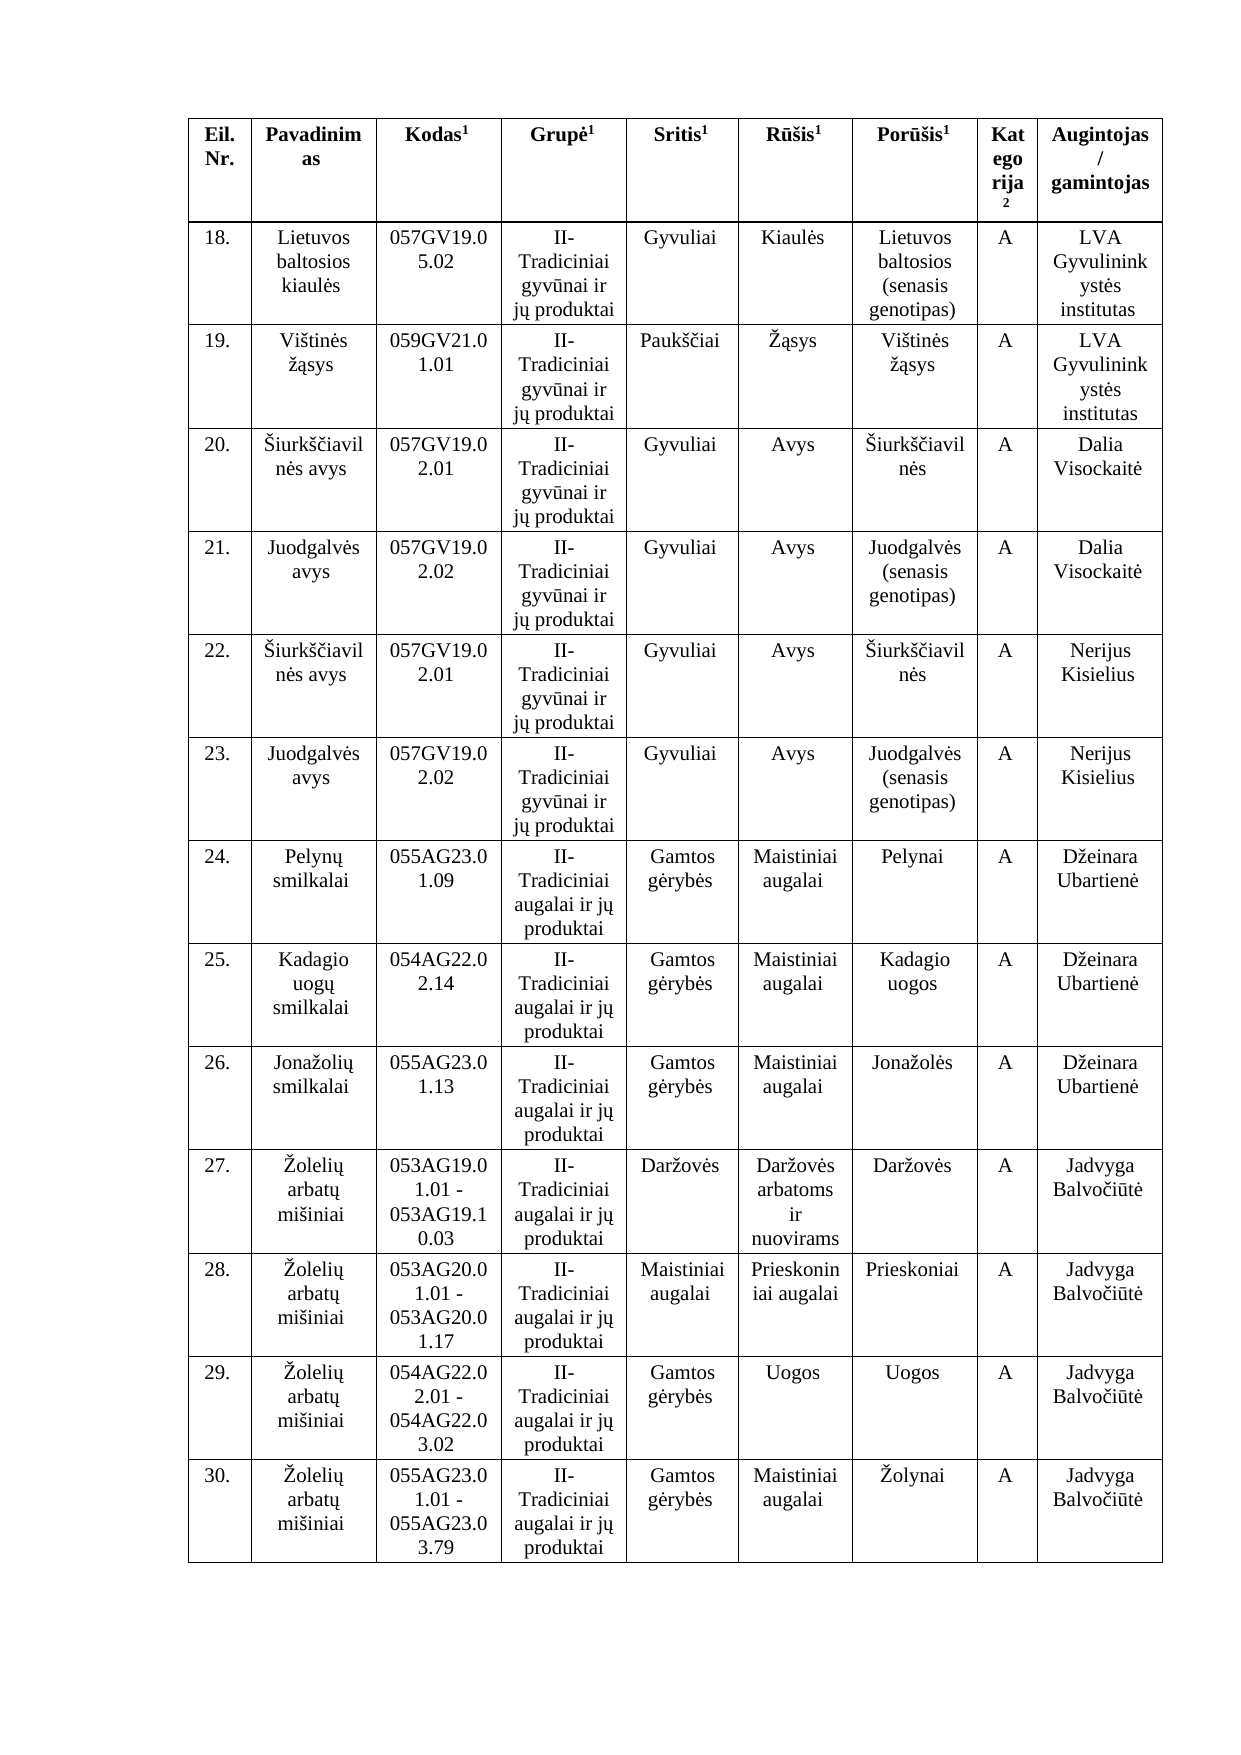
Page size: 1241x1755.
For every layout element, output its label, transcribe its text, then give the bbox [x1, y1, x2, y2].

table_cell 057GV19.02.01 [377, 429, 501, 531]
table_cell 26. [189, 1047, 251, 1149]
table_cell Pelynų smilkalai [252, 841, 376, 943]
table_cell 057GV19.02.02 [377, 532, 501, 634]
table_cell Žąsys [739, 325, 852, 427]
table_cell Juodgalvės (senasis genotipas) [853, 738, 977, 840]
table_cell Gamtos gėrybės [627, 1047, 738, 1149]
table_cell Kiaulės [739, 223, 852, 324]
table_cell 28. [189, 1254, 251, 1356]
table_cell A [978, 841, 1037, 943]
table_cell Džeinara Ubartienė [1038, 1047, 1162, 1149]
table_cell II-Tradiciniai augalai ir jų produktai [502, 1460, 626, 1562]
table_cell Maistiniai augalai [739, 841, 852, 943]
table_cell II-Tradiciniai augalai ir jų produktai [502, 944, 626, 1046]
table_header Porūšis1 [853, 119, 977, 221]
table_cell A [978, 532, 1037, 634]
table_cell II-Tradiciniai augalai ir jų produktai [502, 1047, 626, 1149]
table_header Eil. Nr. [189, 119, 251, 221]
table_cell 057GV19.02.02 [377, 738, 501, 840]
table_cell Nerijus Kisielius [1038, 738, 1162, 840]
table_cell Lietuvos baltosios kiaulės [252, 223, 376, 324]
table_cell Jadvyga Balvočiūtė [1038, 1460, 1162, 1562]
table_cell Juodgalvės avys [252, 532, 376, 634]
table_cell Pelynai [853, 841, 977, 943]
table_cell Paukščiai [627, 325, 738, 427]
table_cell Gamtos gėrybės [627, 944, 738, 1046]
table_cell Maistiniai augalai [739, 944, 852, 1046]
table_header Augintojas/ gamintojas [1038, 119, 1162, 221]
table_cell 29. [189, 1357, 251, 1459]
table_cell Žolelių arbatų mišiniai [252, 1357, 376, 1459]
table_cell 18. [189, 223, 251, 324]
table_cell Šiurkščiavilnės avys [252, 429, 376, 531]
table_cell A [978, 1047, 1037, 1149]
table_cell A [978, 944, 1037, 1046]
table_cell Gamtos gėrybės [627, 1357, 738, 1459]
table_cell Maistiniai augalai [739, 1047, 852, 1149]
table_cell Maistiniai augalai [627, 1254, 738, 1356]
table_cell Prieskoniai [853, 1254, 977, 1356]
table_cell Avys [739, 635, 852, 737]
table_cell Jadvyga Balvočiūtė [1038, 1254, 1162, 1356]
table_cell Jonažolių smilkalai [252, 1047, 376, 1149]
table_cell Nerijus Kisielius [1038, 635, 1162, 737]
table_cell 27. [189, 1150, 251, 1252]
table_cell 23. [189, 738, 251, 840]
table_cell 053AG20.01.01 - 053AG20.01.17 [377, 1254, 501, 1356]
table_cell II-Tradiciniai gyvūnai ir jų produktai [502, 429, 626, 531]
table_cell A [978, 1150, 1037, 1252]
table_cell Gyvuliai [627, 223, 738, 324]
table_cell 21. [189, 532, 251, 634]
table_cell Avys [739, 532, 852, 634]
table_cell Gyvuliai [627, 532, 738, 634]
table_cell 055AG23.01.13 [377, 1047, 501, 1149]
table_cell Šiurkščiavilnės avys [252, 635, 376, 737]
table_cell A [978, 429, 1037, 531]
table_cell Gyvuliai [627, 738, 738, 840]
table_cell II-Tradiciniai augalai ir jų produktai [502, 1254, 626, 1356]
table_cell 054AG22.02.14 [377, 944, 501, 1046]
table_cell Gamtos gėrybės [627, 841, 738, 943]
table_cell A [978, 223, 1037, 324]
table_header Sritis1 [627, 119, 738, 221]
table_header Kategorija2 [978, 119, 1037, 221]
table_cell Lietuvos baltosios (senasis genotipas) [853, 223, 977, 324]
table_cell Daržovės [853, 1150, 977, 1252]
table_cell Gamtos gėrybės [627, 1460, 738, 1562]
table_cell 20. [189, 429, 251, 531]
table_cell Žolelių arbatų mišiniai [252, 1460, 376, 1562]
table_cell Žolelių arbatų mišiniai [252, 1254, 376, 1356]
table_cell Šiurkščiavilnės [853, 429, 977, 531]
table_cell 22. [189, 635, 251, 737]
table_cell II-Tradiciniai augalai ir jų produktai [502, 1357, 626, 1459]
table_cell II-Tradiciniai gyvūnai ir jų produktai [502, 325, 626, 427]
table_cell II-Tradiciniai gyvūnai ir jų produktai [502, 738, 626, 840]
table_cell Jonažolės [853, 1047, 977, 1149]
table_cell II-Tradiciniai augalai ir jų produktai [502, 841, 626, 943]
table_cell 053AG19.01.01 - 053AG19.10.03 [377, 1150, 501, 1252]
table_cell A [978, 635, 1037, 737]
table_cell 059GV21.01.01 [377, 325, 501, 427]
table_cell 19. [189, 325, 251, 427]
table_header Rūšis1 [739, 119, 852, 221]
table_cell Gyvuliai [627, 429, 738, 531]
table_cell Uogos [739, 1357, 852, 1459]
table_cell Avys [739, 429, 852, 531]
table_cell A [978, 1460, 1037, 1562]
table_cell Vištinės žąsys [853, 325, 977, 427]
table_cell Maistiniai augalai [739, 1460, 852, 1562]
table_cell Džeinara Ubartienė [1038, 841, 1162, 943]
table_cell Juodgalvės (senasis genotipas) [853, 532, 977, 634]
table_cell 25. [189, 944, 251, 1046]
table_header Pavadinimas [252, 119, 376, 221]
table_header Grupė1 [502, 119, 626, 221]
table_cell Žolelių arbatų mišiniai [252, 1150, 376, 1252]
table_cell Šiurkščiavilnės [853, 635, 977, 737]
table_cell II-Tradiciniai gyvūnai ir jų produktai [502, 532, 626, 634]
table_cell II-Tradiciniai gyvūnai ir jų produktai [502, 635, 626, 737]
table_cell Daržovės arbatoms ir nuovirams [739, 1150, 852, 1252]
table_cell II-Tradiciniai augalai ir jų produktai [502, 1150, 626, 1252]
table_cell Žolynai [853, 1460, 977, 1562]
table_cell 24. [189, 841, 251, 943]
table_cell 055AG23.01.09 [377, 841, 501, 943]
table_cell A [978, 1254, 1037, 1356]
table_cell Dalia Visockaitė [1038, 429, 1162, 531]
table_cell II-Tradiciniai gyvūnai ir jų produktai [502, 223, 626, 324]
table_cell Jadvyga Balvočiūtė [1038, 1357, 1162, 1459]
table_cell Vištinės žąsys [252, 325, 376, 427]
table_cell 054AG22.02.01 - 054AG22.03.02 [377, 1357, 501, 1459]
table_cell A [978, 1357, 1037, 1459]
table_cell Gyvuliai [627, 635, 738, 737]
table_cell Jadvyga Balvočiūtė [1038, 1150, 1162, 1252]
table_cell A [978, 325, 1037, 427]
table_cell 055AG23.01.01 - 055AG23.03.79 [377, 1460, 501, 1562]
table_cell Juodgalvės avys [252, 738, 376, 840]
table_cell 057GV19.05.02 [377, 223, 501, 324]
table_cell A [978, 738, 1037, 840]
table_header Kodas1 [377, 119, 501, 221]
table_cell LVA Gyvulininkystės institutas [1038, 325, 1162, 427]
table_cell Dalia Visockaitė [1038, 532, 1162, 634]
table_cell Uogos [853, 1357, 977, 1459]
table_cell Prieskoniniai augalai [739, 1254, 852, 1356]
table_cell 057GV19.02.01 [377, 635, 501, 737]
table_cell Daržovės [627, 1150, 738, 1252]
table_cell Kadagio uogų smilkalai [252, 944, 376, 1046]
table_cell LVA Gyvulininkystės institutas [1038, 223, 1162, 324]
table_cell Džeinara Ubartienė [1038, 944, 1162, 1046]
table_cell Kadagio uogos [853, 944, 977, 1046]
table_cell 30. [189, 1460, 251, 1562]
table_cell Avys [739, 738, 852, 840]
